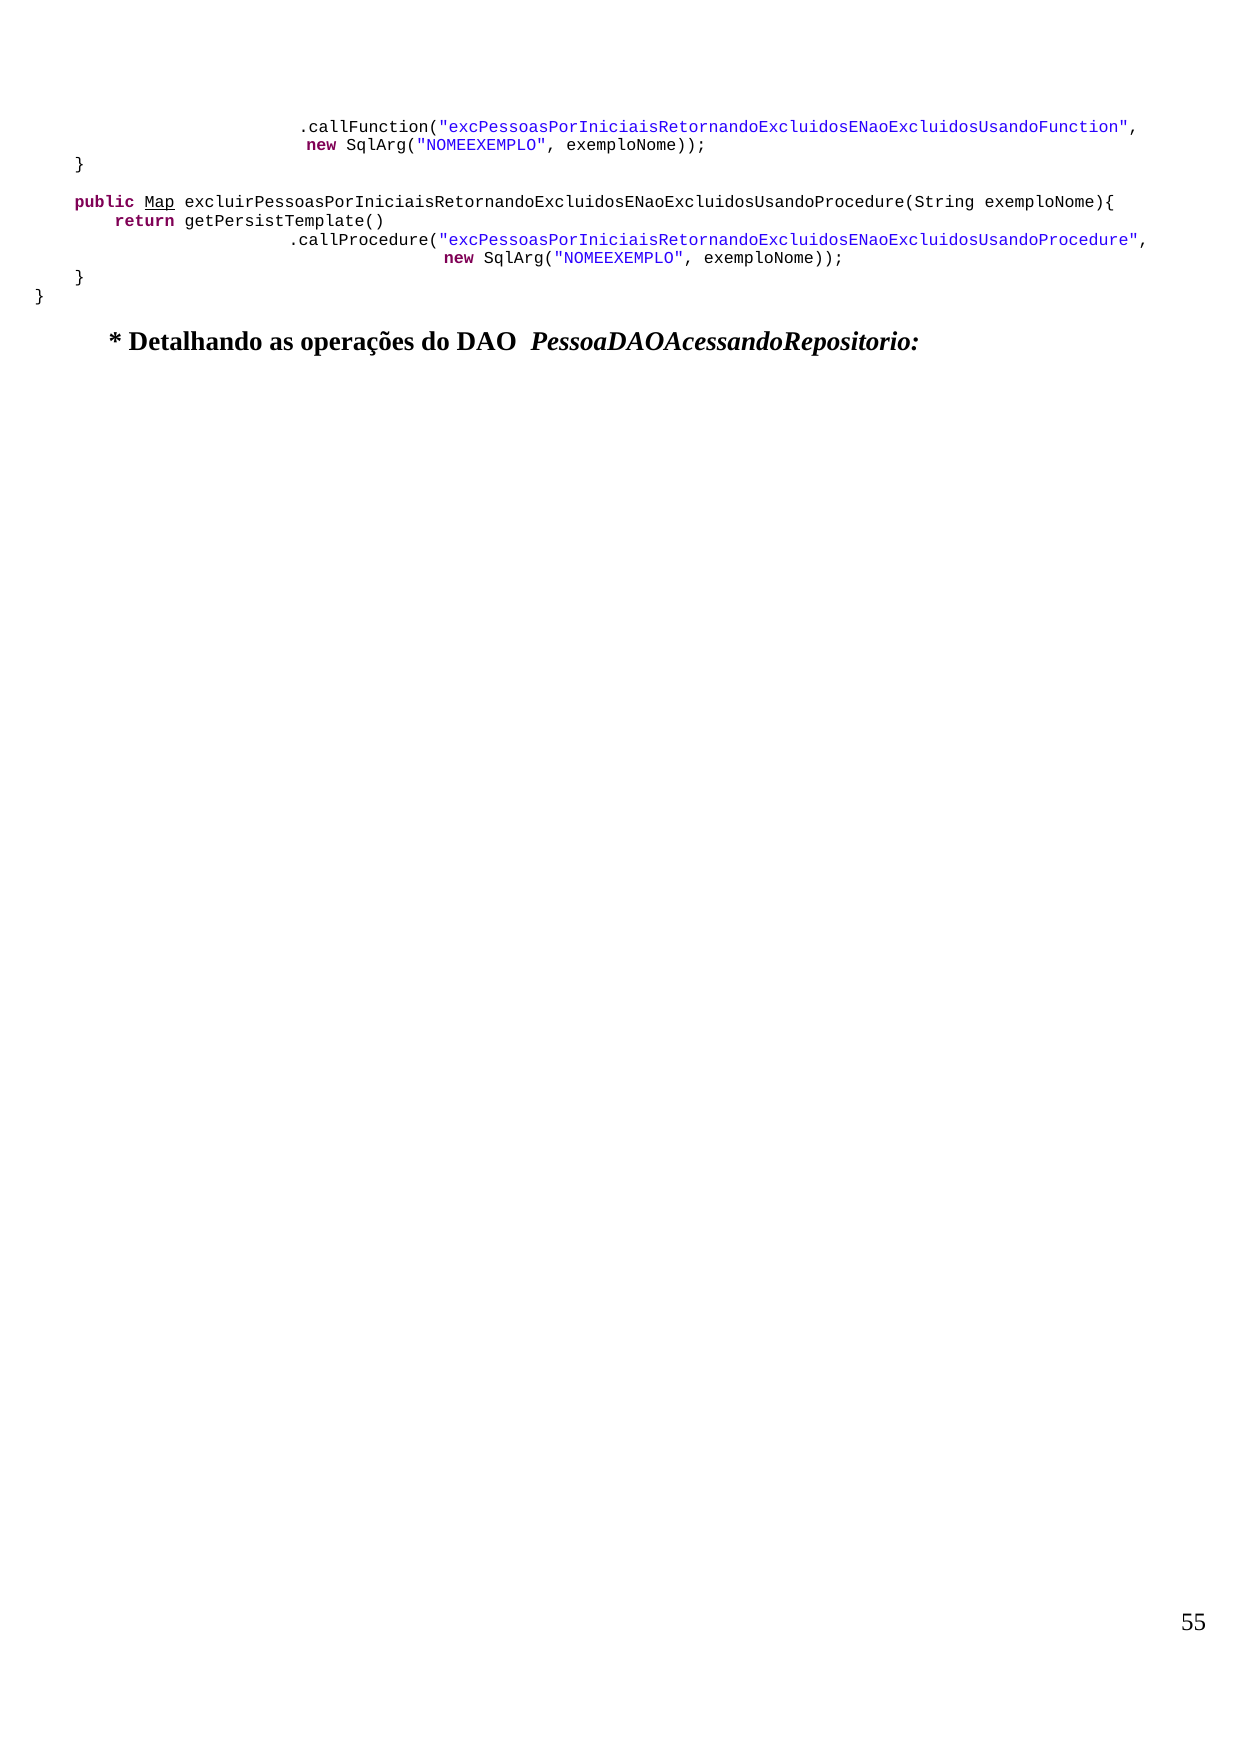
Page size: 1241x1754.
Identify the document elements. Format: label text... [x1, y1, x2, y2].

text new SqlArg("NOMEEXEMPLO", exemploNome)); [34, 250, 1206, 269]
text .callFunction("excPessoasPorIniciaisRetornandoExcluidosENaoExcluidosUsandoFunction", [34, 118, 1206, 137]
text } [34, 156, 1206, 175]
text return getPersistTemplate() [34, 212, 1206, 231]
text * Detalhando as operações do DAO PessoaDAOAcessandoRepositorio: [34, 326, 1206, 357]
text new SqlArg("NOMEEXEMPLO", exemploNome)); [34, 137, 1206, 156]
text .callProcedure("excPessoasPorIniciaisRetornandoExcluidosENaoExcluidosUsandoProcedure", [34, 231, 1206, 250]
text } [34, 269, 1206, 288]
text public Map excluirPessoasPorIniciaisRetornandoExcluidosENaoExcluidosUsandoProcedure(String exemploNome){ [34, 193, 1206, 212]
text } [34, 288, 1206, 307]
